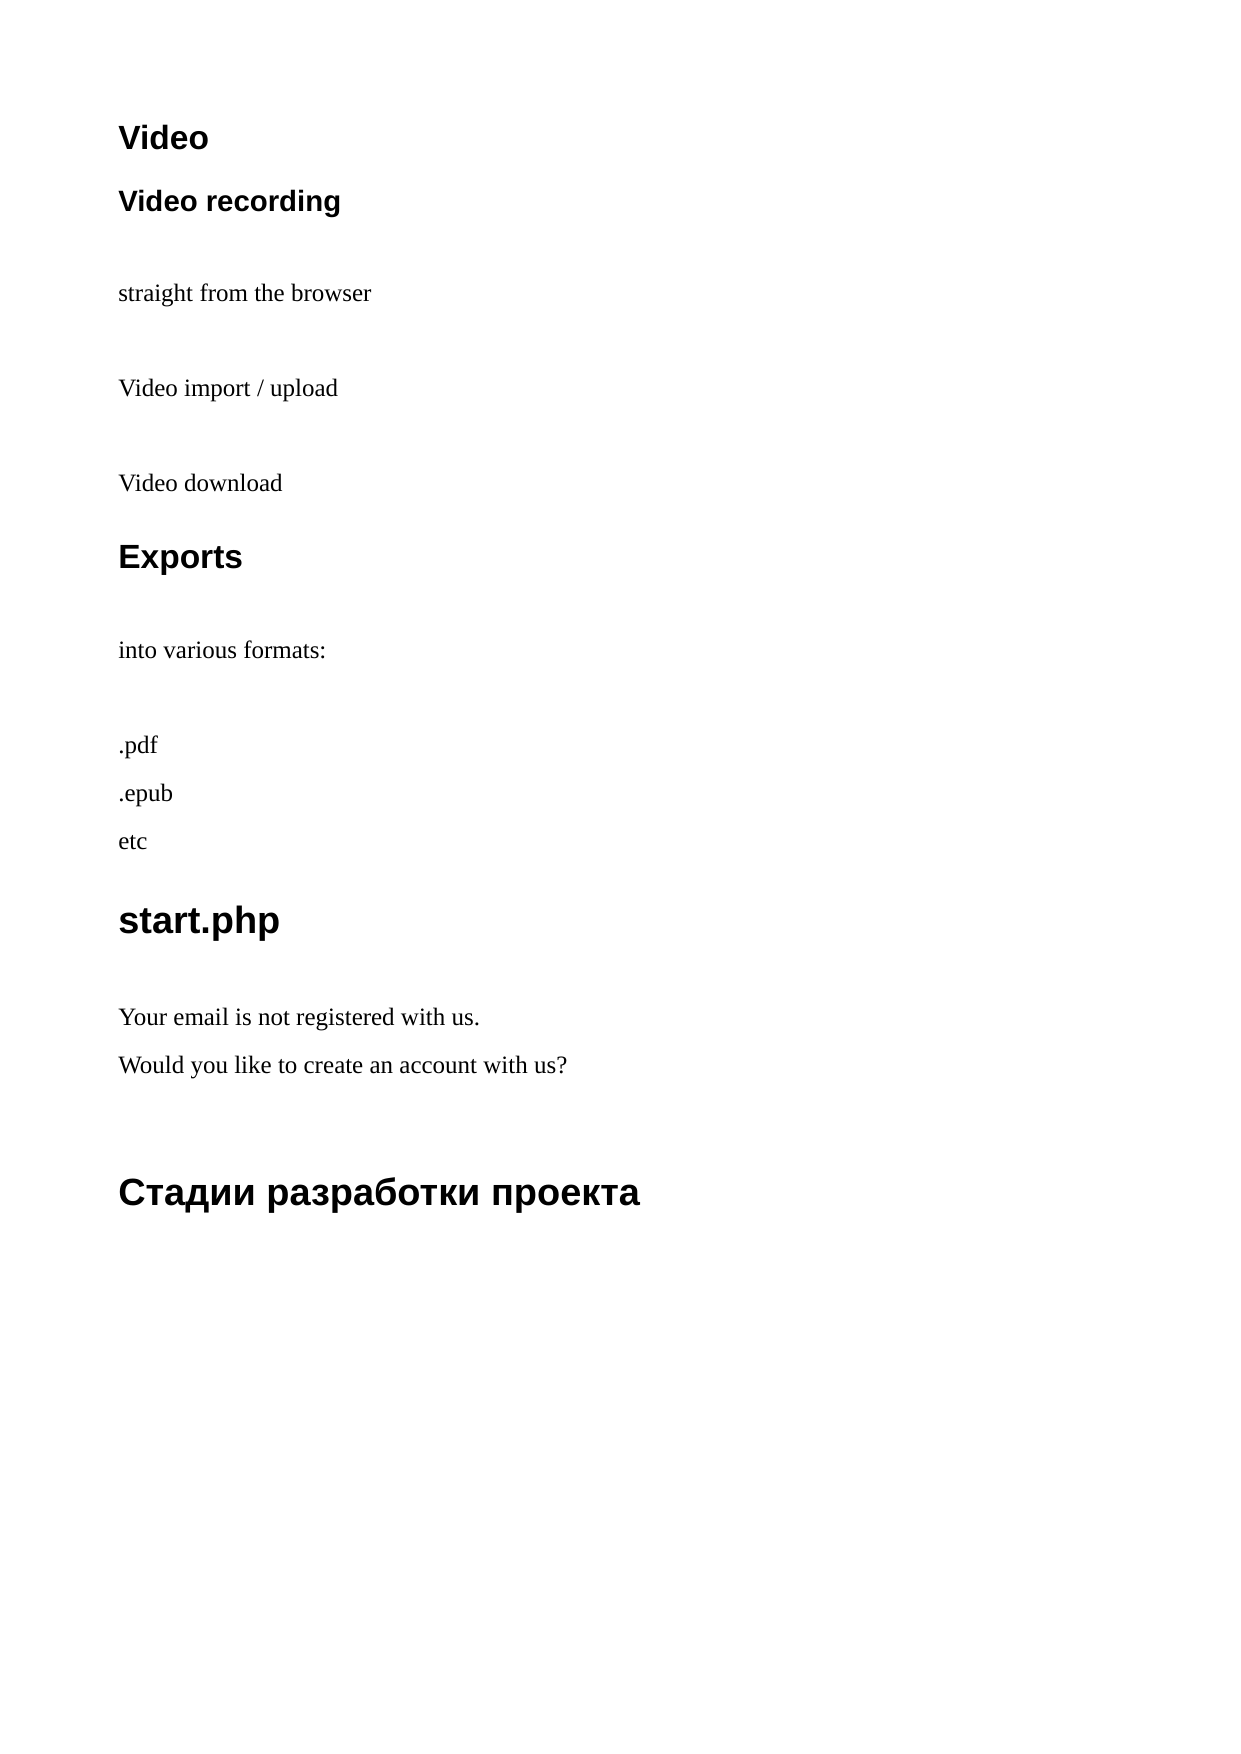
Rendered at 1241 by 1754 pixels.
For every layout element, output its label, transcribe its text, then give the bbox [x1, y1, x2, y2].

subtitle Video [118, 118, 1122, 157]
subtitle Exports [118, 537, 1122, 575]
text straight from the browser [118, 278, 1122, 306]
text etc [118, 826, 1122, 854]
subtitle Стадии разработки проекта [118, 1170, 1122, 1213]
subtitle start.php [118, 898, 1122, 942]
text .epub [118, 778, 1122, 807]
text Would you like to create an account with us? [118, 1050, 1122, 1078]
text Video download [118, 468, 1122, 497]
text Video import / upload [118, 373, 1122, 402]
text into various formats: [118, 635, 1122, 664]
text Your email is not registered with us. [118, 1002, 1122, 1031]
text .pdf [118, 731, 1122, 759]
subtitle Video recording [118, 184, 1122, 218]
